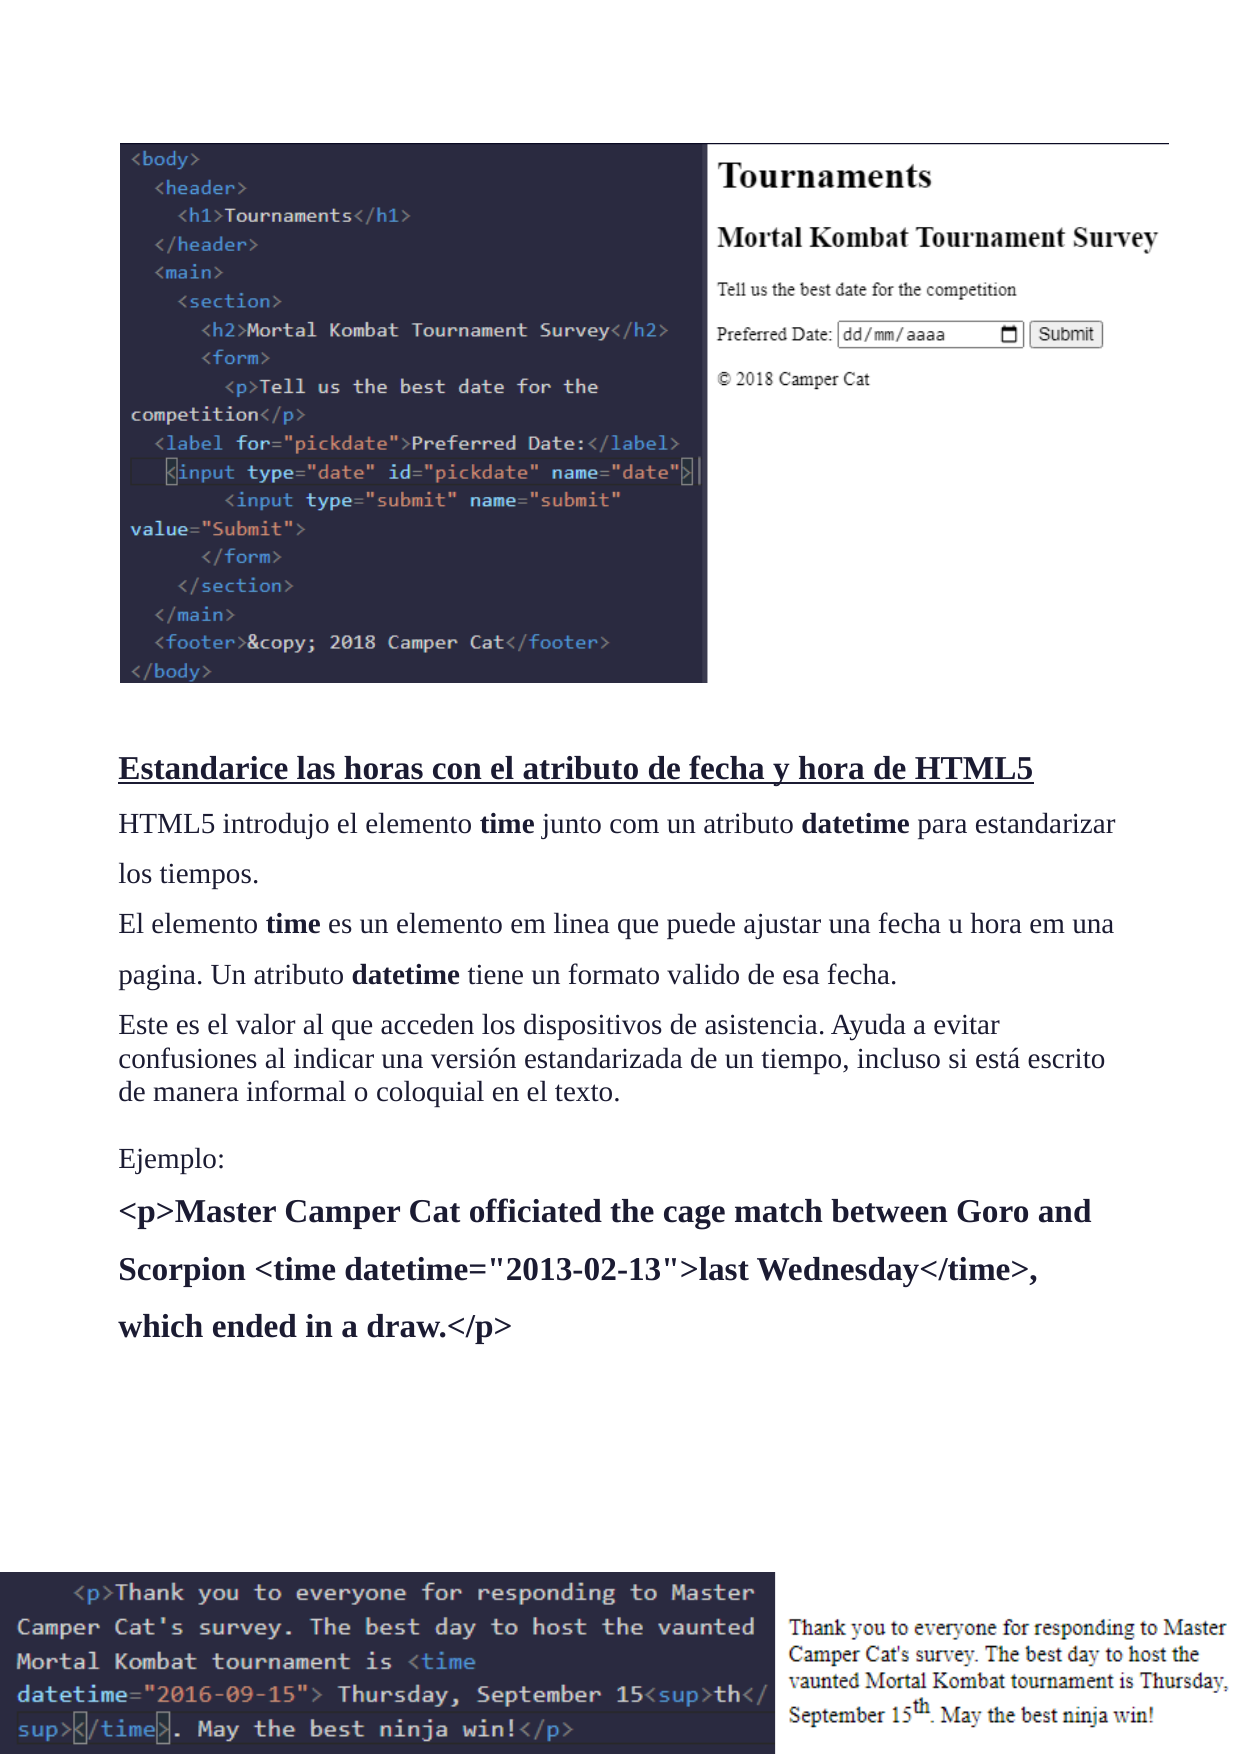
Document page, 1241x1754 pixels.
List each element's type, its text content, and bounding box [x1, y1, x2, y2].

text Estandarice las horas con el atributo de fecha y hora de HTML5 [118, 748, 1122, 787]
text Ejemplo: [118, 1141, 1122, 1175]
picture [0, 1572, 775, 1754]
text Este es el valor al que acceden los dispositivos de asistencia. Ayuda a evitar confusiones al indicar una versión estandarizada de un tiempo, incluso si está escrito de manera informal o coloquial en el texto. [118, 1007, 1122, 1108]
picture [120, 143, 1169, 683]
text HTML5 introdujo el elemento time junto com un atributo datetime para estandarizar los tiempos. [118, 806, 1122, 890]
text El elemento time es un elemento em linea que puede ajustar una fecha u hora em una pagina. Un atributo datetime tiene un formato valido de esa fecha. [118, 907, 1122, 991]
text <p>Master Camper Cat officiated the cage match between Goro and Scorpion <time datetime="2013-02-13">last Wednesday</time>, which ended in a draw.</p> [118, 1192, 1122, 1345]
picture [779, 1596, 1241, 1754]
